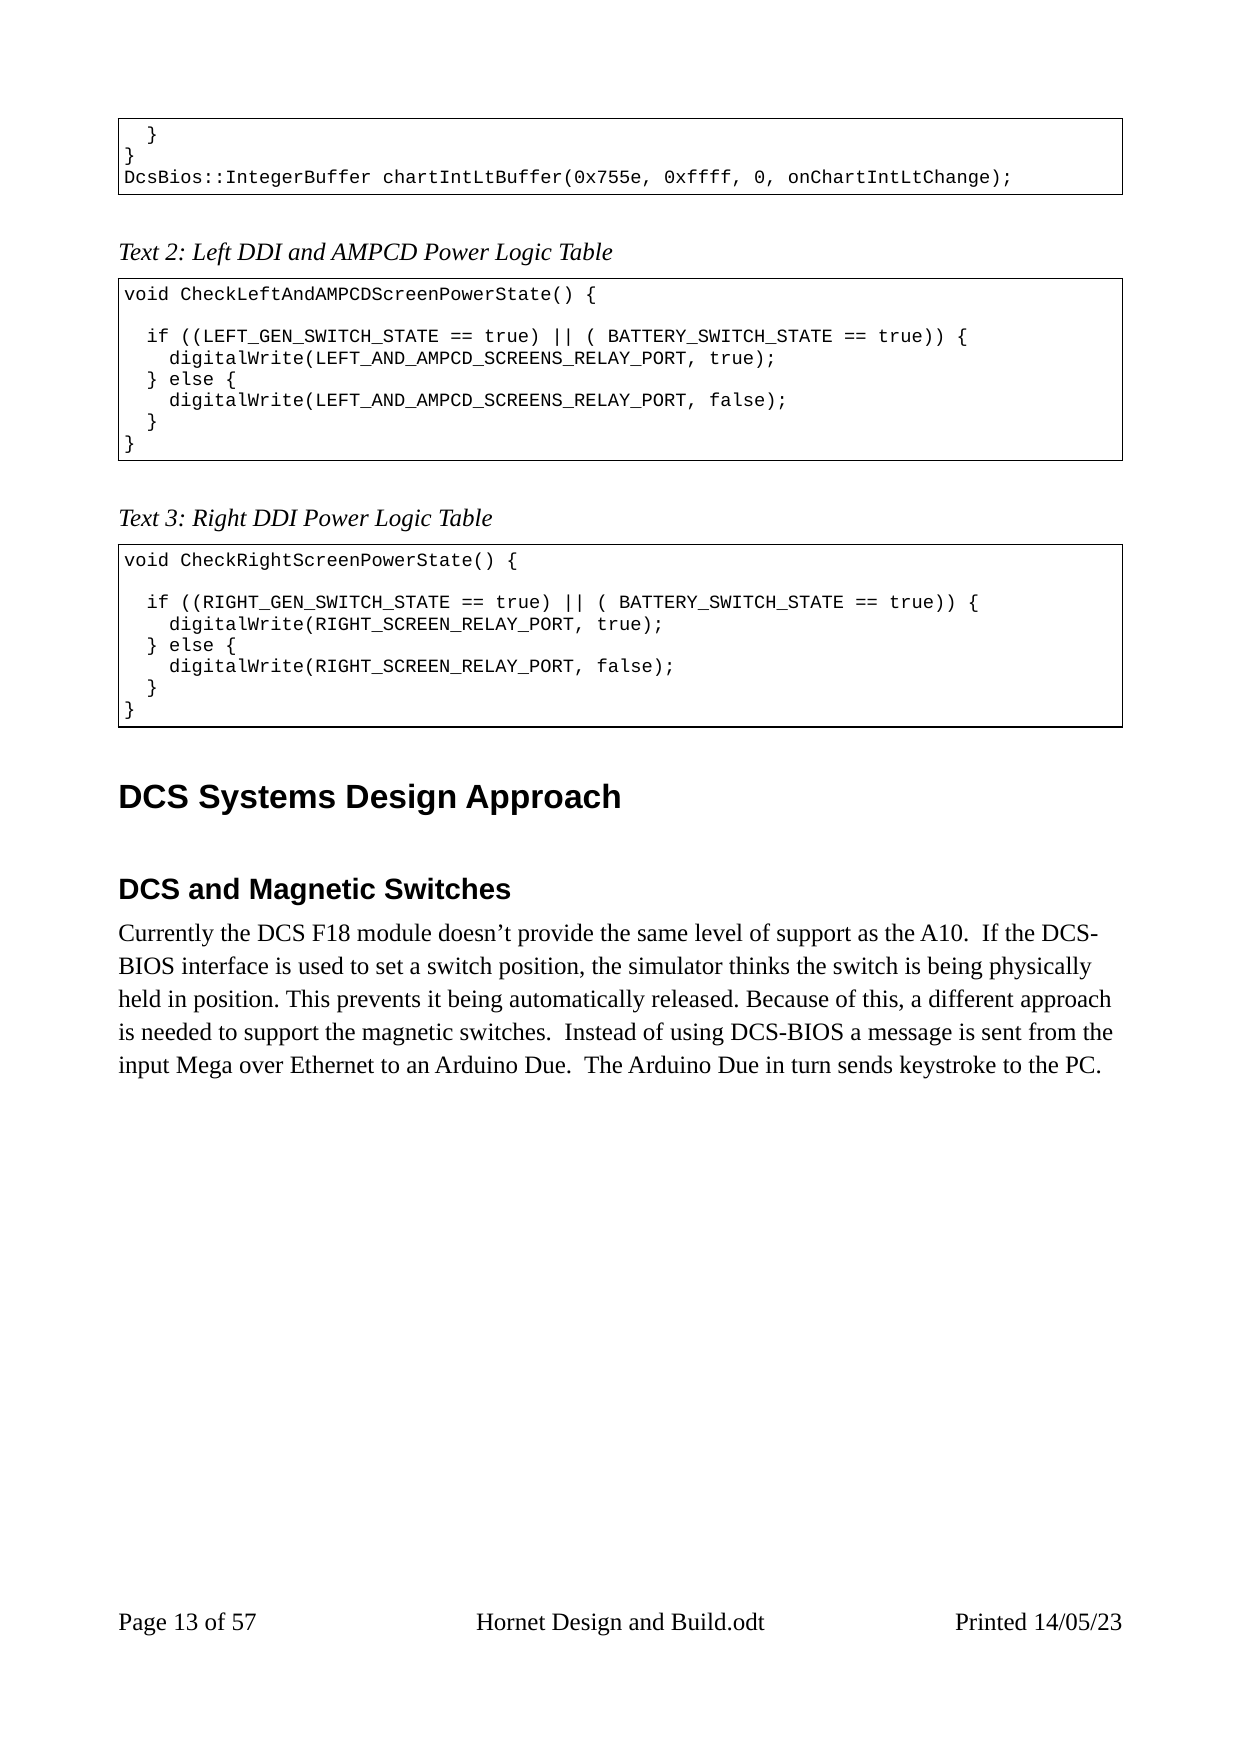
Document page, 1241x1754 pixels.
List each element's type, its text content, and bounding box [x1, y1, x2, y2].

text Currently the DCS F18 module doesn’t provide the same level of support as the A10. If the DCS-BIOS interface is used to set a switch position, the simulator thinks the switch is being physically held in position. This prevents it being automatically released. Because of this, a different approach is needed to support the magnetic switches. Instead of using DCS-BIOS a message is sent from the input Mega over Ethernet to an Arduino Due. The Arduino Due in turn sends keystroke to the PC. [118, 918, 1122, 1079]
table_header void CheckRightScreenPowerState() { if ((RIGHT_GEN_SWITCH_STATE == true) || ( BATTERY_SWITCH_STATE == true)) { digitalWrite(RIGHT_SCREEN_RELAY_PORT, true); } else { digitalWrite(RIGHT_SCREEN_RELAY_PORT, false); } } [119, 545, 1122, 726]
subtitle DCS Systems Design Approach [118, 777, 1122, 816]
text Text 3: Right DDI Power Logic Table [118, 503, 1122, 531]
text Text 2: Left DDI and AMPCD Power Logic Table [118, 237, 1122, 265]
table_header } } DcsBios::IntegerBuffer chartIntLtBuffer(0x755e, 0xffff, 0, onChartIntLtChange); [119, 119, 1122, 194]
table_header void CheckLeftAndAMPCDScreenPowerState() { if ((LEFT_GEN_SWITCH_STATE == true) || ( BATTERY_SWITCH_STATE == true)) { digitalWrite(LEFT_AND_AMPCD_SCREENS_RELAY_PORT, true); } else { digitalWrite(LEFT_AND_AMPCD_SCREENS_RELAY_PORT, false); } } [119, 279, 1122, 460]
subtitle DCS and Magnetic Switches [118, 872, 1122, 905]
